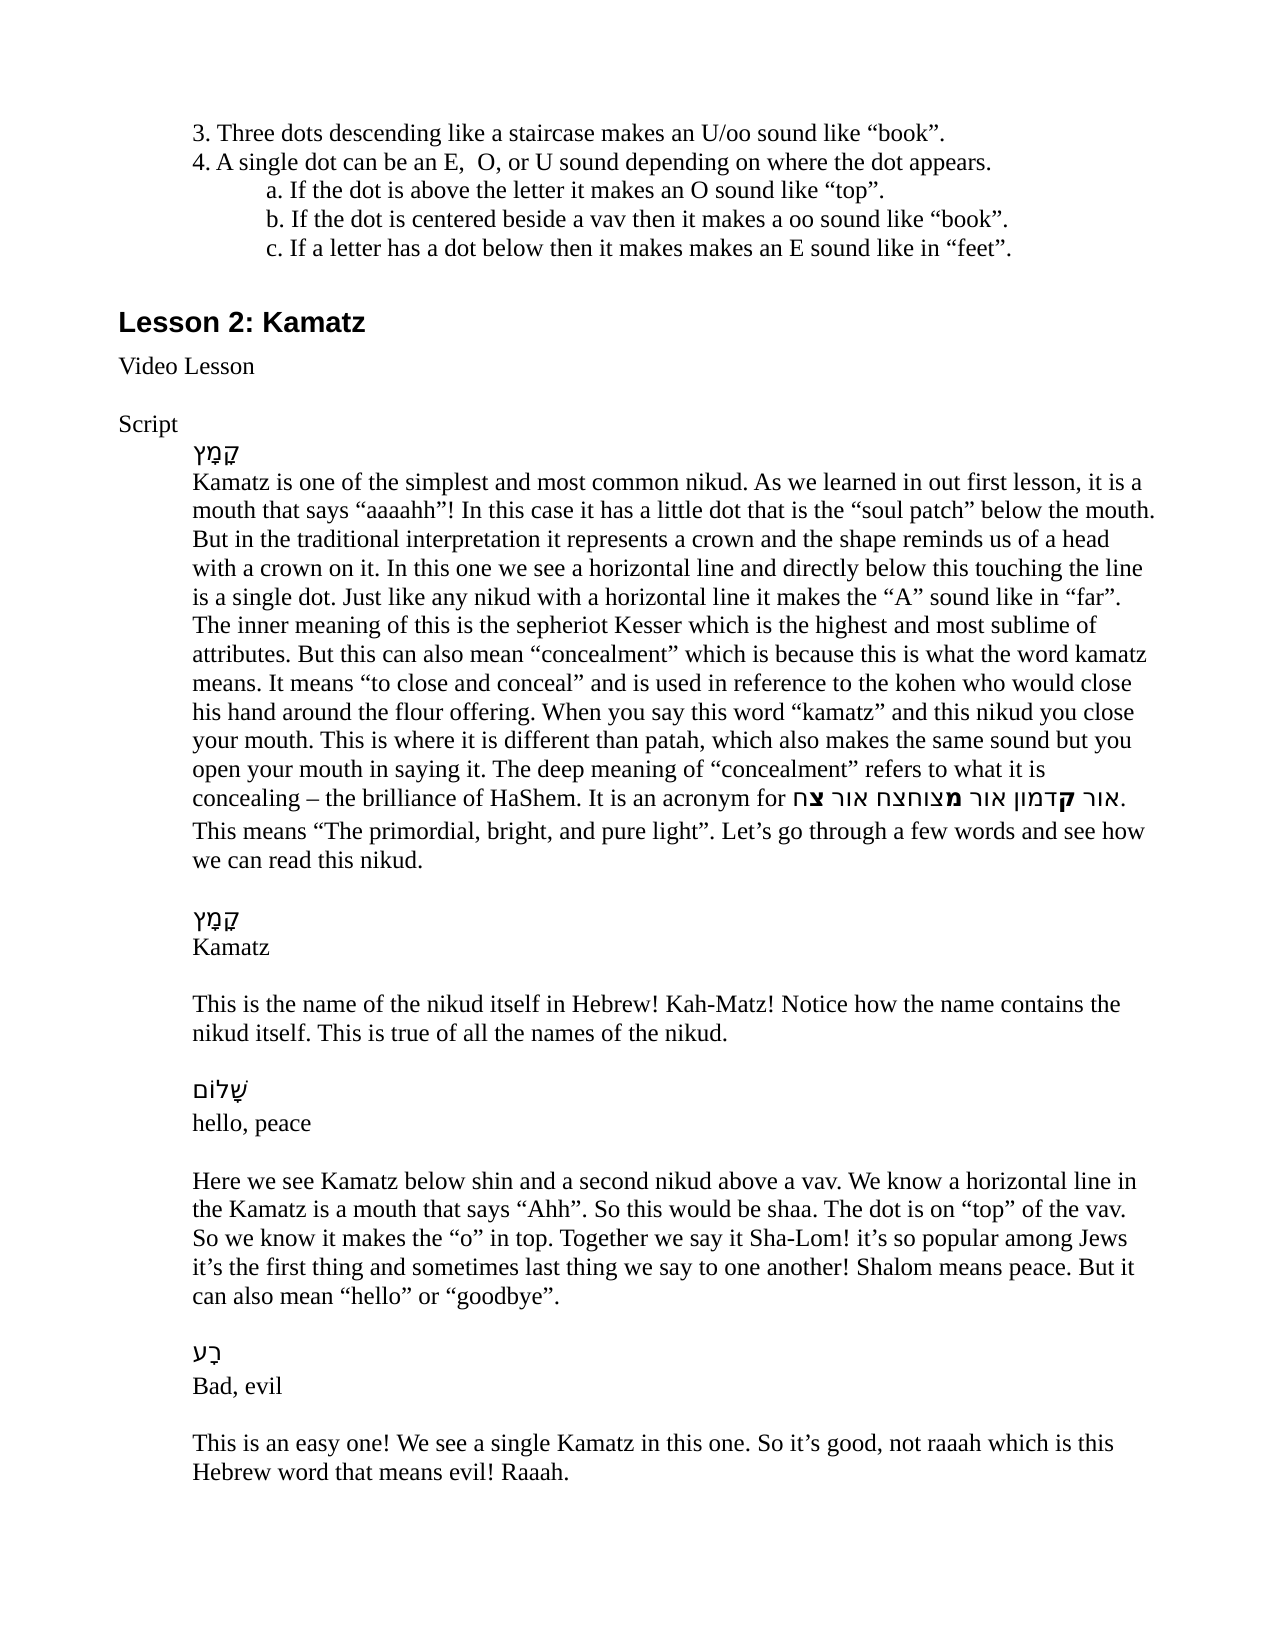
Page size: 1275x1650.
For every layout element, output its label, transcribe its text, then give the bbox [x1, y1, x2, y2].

text 4. A single dot can be an E, O, or U sound depending on where the dot appears. [192, 147, 1157, 176]
text 3. Three dots descending like a staircase makes an U/oo sound like “book”. [192, 118, 1157, 147]
text קָמָץ [192, 903, 1157, 932]
text שָׁלוֹם [192, 1076, 1157, 1108]
text c. If a letter has a dot below then it makes makes an E sound like in “feet”. [192, 233, 1157, 262]
text רָע [192, 1338, 1157, 1371]
text Kamatz [192, 932, 1157, 961]
text Bad, evil [192, 1371, 1157, 1399]
text hello, peace [192, 1108, 1157, 1137]
text Kamatz is one of the simplest and most common nikud. As we learned in out first lesson, it is a mouth that says “aaaahh”! In this case it has a little dot that is the “soul patch” below the mouth. [192, 467, 1157, 524]
text This is an easy one! We see a single Kamatz in this one. So it’s good, not raaah which is this Hebrew word that means evil! Raaah. [192, 1428, 1157, 1486]
text b. If the dot is centered beside a vav then it makes a oo sound like “book”. [192, 204, 1157, 233]
subtitle Lesson 2: Kamatz [118, 305, 1157, 339]
text Video Lesson [118, 351, 1157, 380]
text קָמָץ [192, 437, 1157, 467]
text Script [118, 409, 1157, 437]
text a. If the dot is above the letter it makes an O sound like “top”. [192, 176, 1157, 204]
text But in the traditional interpretation it represents a crown and the shape reminds us of a head with a crown on it. In this one we see a horizontal line and directly below this touching the line is a single dot. Just like any nikud with a horizontal line it makes the “A” sound like in “far”. The inner meaning of this is the sepheriot Kesser which is the highest and most sublime of attributes. But this can also mean “concealment” which is because this is what the word kamatz means. It means “to close and conceal” and is used in reference to the kohen who would close his hand around the flour offering. When you say this word “kamatz” and this nikud you close your mouth. This is where it is different than patah, which also makes the same sound but you open your mouth in saying it. The deep meaning of “concealment” refers to what it is concealing – the brilliance of HaShem. It is an acronym for אור קדמון אור מצוחצח אור צח. This means “The primordial, bright, and pure light”. Let’s go through a few words and see how we can read this nikud. [192, 524, 1157, 874]
text Here we see Kamatz below shin and a second nikud above a vav. We know a horizontal line in the Kamatz is a mouth that says “Ahh”. So this would be shaa. The dot is on “top” of the vav. So we know it makes the “o” in top. Together we say it Sha-Lom! it’s so popular among Jews it’s the first thing and sometimes last thing we say to one another! Shalom means peace. But it can also mean “hello” or “goodbye”. [192, 1166, 1157, 1309]
text This is the name of the nikud itself in Hebrew! Kah-Matz! Notice how the name contains the nikud itself. This is true of all the names of the nikud. [192, 989, 1157, 1047]
